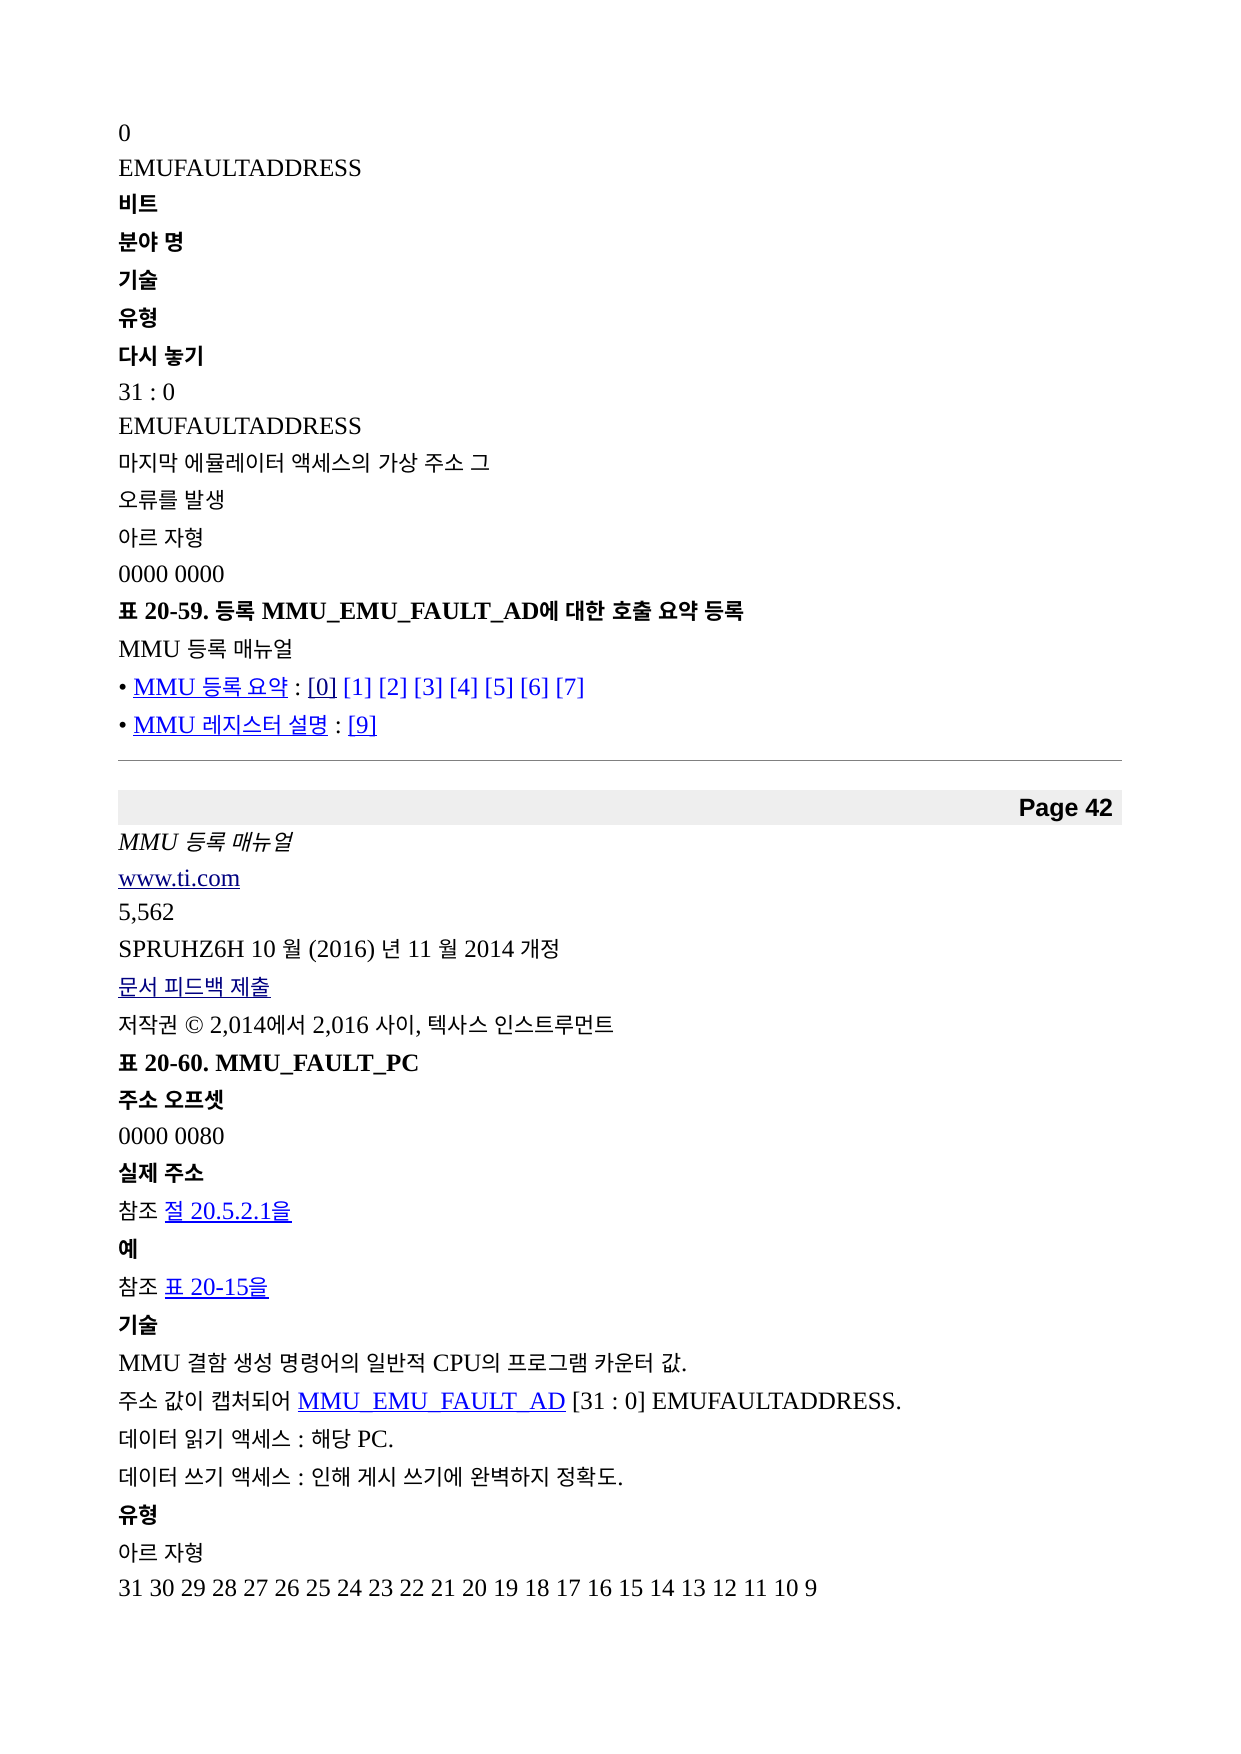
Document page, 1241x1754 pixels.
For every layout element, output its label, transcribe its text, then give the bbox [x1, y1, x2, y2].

text 기술 [118, 1308, 1122, 1340]
text 기술 [118, 263, 1122, 294]
text EMUFAULTADDRESS [118, 411, 1122, 440]
text • MMU 등록 요약 : [0] [1] [2] [3] [4] [5] [6] [7] [118, 670, 1122, 701]
text 참조 절 20.5.2.1을 [118, 1194, 1122, 1226]
text MMU 결함 생성 명령어의 일반적 CPU의 프로그램 카운터 값. [118, 1346, 1122, 1378]
text SPRUHZ6H 10 월 (2016) 년 11 월 2014 개정 [118, 932, 1122, 963]
text 저작권 © 2,014에서 2,016 사이, 텍사스 인스트루먼트 [118, 1008, 1122, 1039]
table_header Page 42 [118, 790, 1122, 825]
text 분야 명 [118, 225, 1122, 257]
text 데이터 읽기 액세스 : 해당 PC. [118, 1422, 1122, 1453]
text 예 [118, 1232, 1122, 1264]
text 마지막 에뮬레이터 액세스의 가상 주소 그 [118, 446, 1122, 477]
text 31 : 0 [118, 377, 1122, 405]
text MMU 등록 매뉴얼 [118, 632, 1122, 663]
text EMUFAULTADDRESS [118, 153, 1122, 181]
text 표 20-59. 등록 MMU_EMU_FAULT_AD에 대한 호출 요약 등록 [118, 594, 1122, 626]
text 오류를 발생 [118, 483, 1122, 515]
text 주소 값이 캡처되어 MMU_EMU_FAULT_AD [31 : 0] EMUFAULTADDRESS. [118, 1384, 1122, 1416]
text 참조 표 20-15을 [118, 1270, 1122, 1302]
text 표 20-60. MMU_FAULT_PC [118, 1046, 1122, 1077]
text 5,562 [118, 897, 1122, 926]
text 비트 [118, 187, 1122, 219]
text 0000 0000 [118, 559, 1122, 588]
text 아르 자형 [118, 521, 1122, 553]
text 0 [118, 118, 1122, 147]
text 데이터 쓰기 액세스 : 인해 게시 쓰기에 완벽하지 정확도. [118, 1460, 1122, 1491]
text MMU 등록 매뉴얼 [118, 825, 1122, 856]
text 31 30 29 28 27 26 25 24 23 22 21 20 19 18 17 16 15 14 13 12 11 10 9 [118, 1573, 1122, 1602]
text 문서 피드백 제출 [118, 969, 1122, 1001]
text www.ti.com [118, 863, 1122, 891]
text 아르 자형 [118, 1536, 1122, 1567]
text 유형 [118, 1498, 1122, 1529]
text 유형 [118, 301, 1122, 332]
text 다시 놓기 [118, 339, 1122, 370]
text 0000 0080 [118, 1121, 1122, 1150]
text 주소 오프셋 [118, 1083, 1122, 1115]
text 실제 주소 [118, 1156, 1122, 1188]
text • MMU 레지스터 설명 : [9] [118, 708, 1122, 739]
